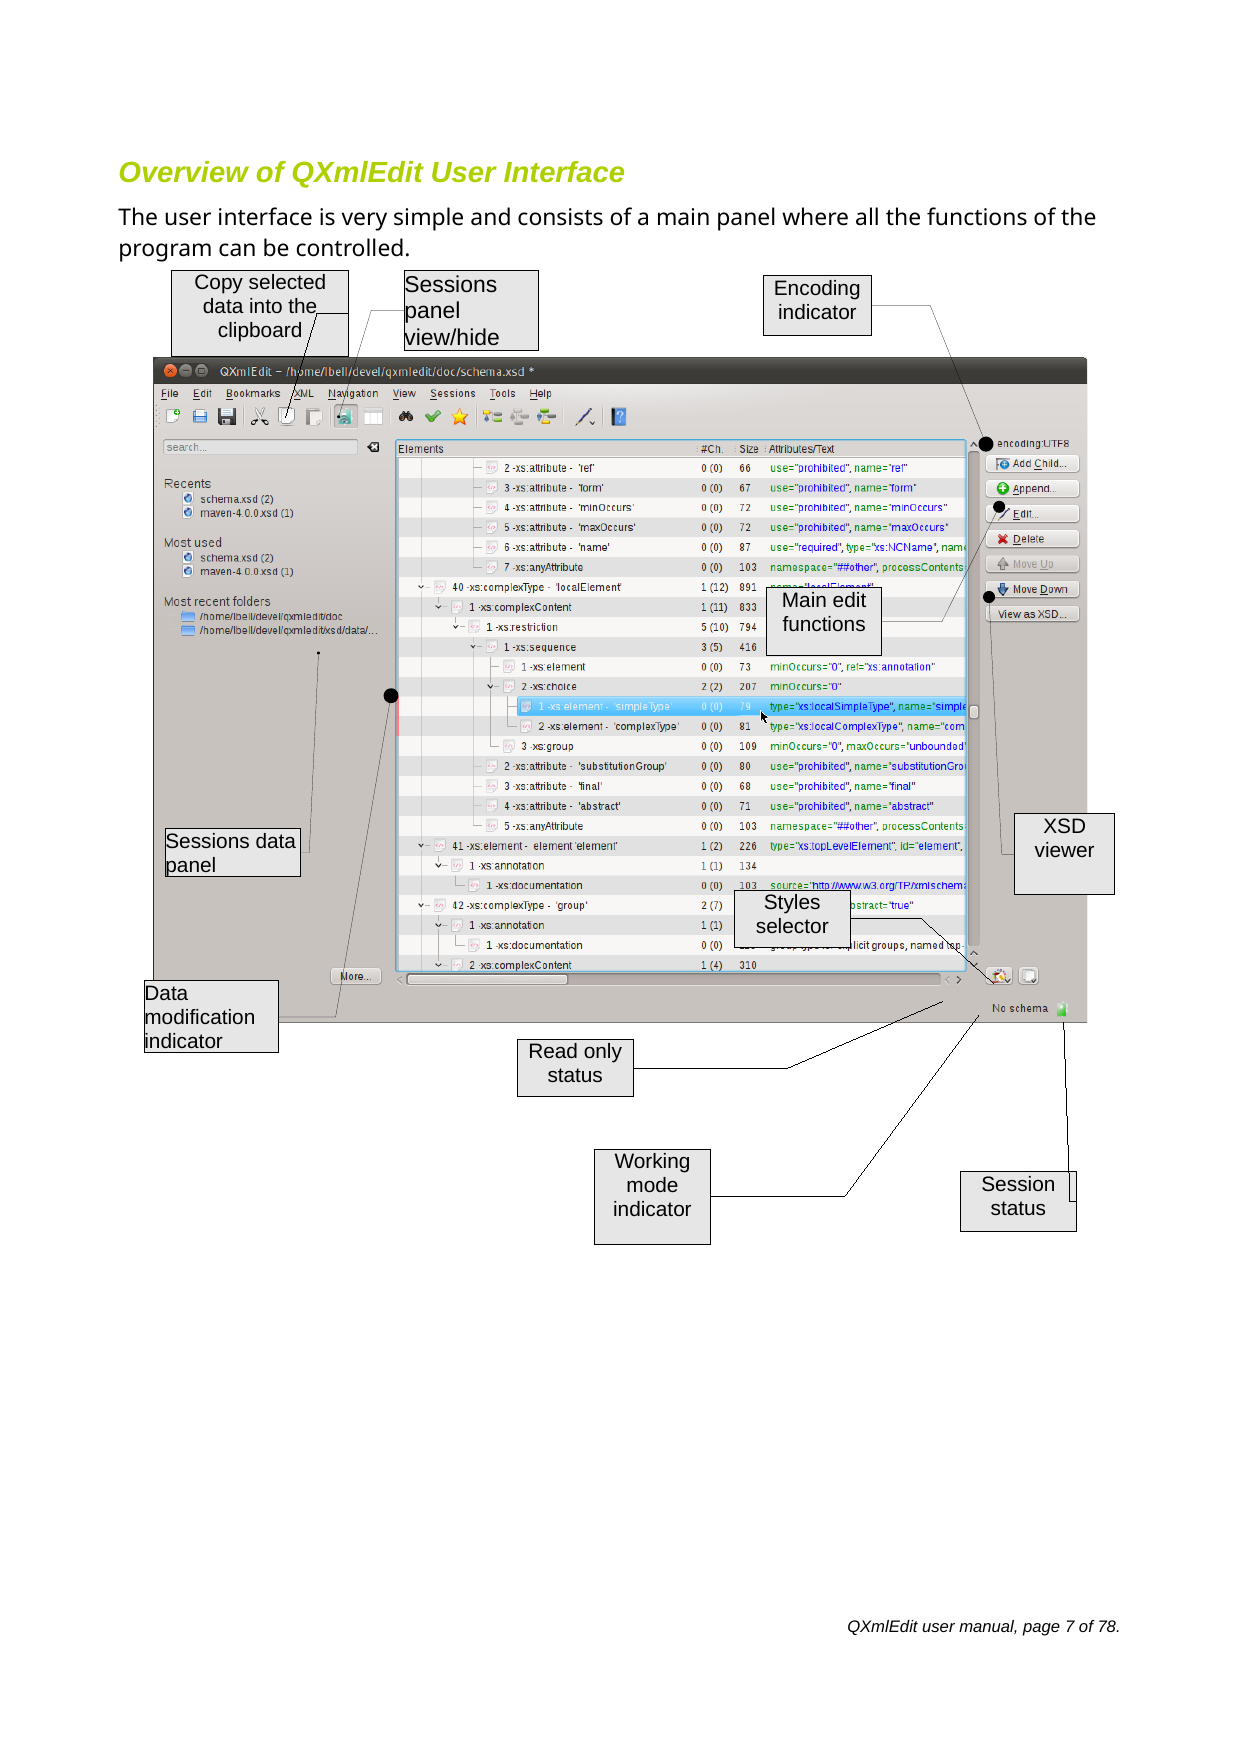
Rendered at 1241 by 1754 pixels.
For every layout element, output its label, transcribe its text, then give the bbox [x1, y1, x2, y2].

text The user interface is very simple and consists of a main panel where all the functions of the program can be controlled. [118, 201, 1122, 263]
picture [153, 357, 1088, 1023]
subtitle Overview of QXmlEdit User Interface [118, 155, 1122, 188]
